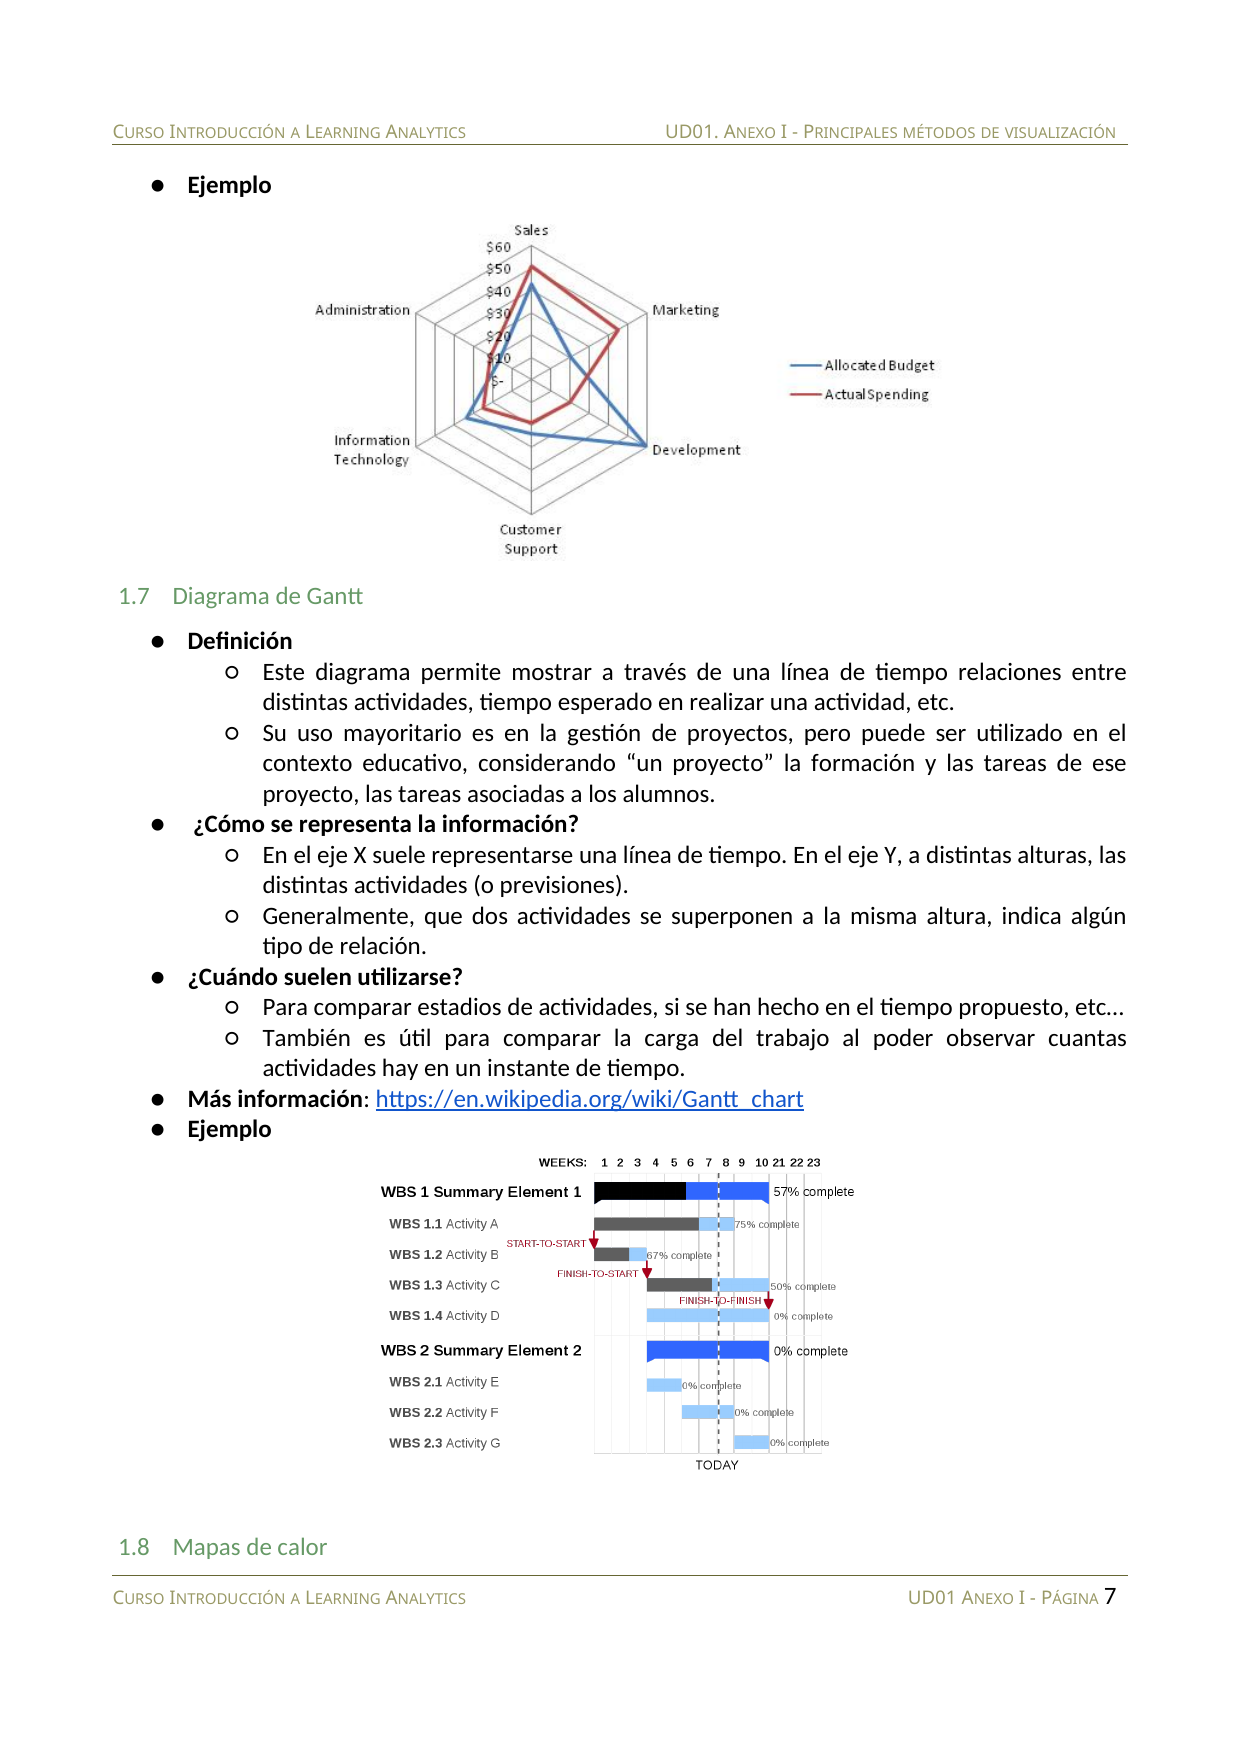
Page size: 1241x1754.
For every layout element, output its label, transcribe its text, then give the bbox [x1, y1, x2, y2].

picture [296, 206, 944, 561]
list Más información: https://en.wikipedia.org/wiki/Gantt_chart [150, 1083, 1128, 1113]
subtitle Diagrama de Gantt [112, 580, 1128, 610]
list Ejemplo [150, 1113, 1128, 1144]
list Definición [150, 625, 1128, 656]
subtitle Mapas de calor [112, 1531, 1128, 1562]
list ¿Cuándo suelen utilizarse? [150, 961, 1128, 991]
list Generalmente, que dos actividades se superponen a la misma altura, indica algún tipo de relación. [225, 900, 1128, 961]
list En el eje X suele representarse una línea de tiempo. En el eje Y, a distintas alturas, las distintas actividades (o previsiones). [225, 839, 1128, 900]
list Este diagrama permite mostrar a través de una línea de tiempo relaciones entre distintas actividades, tiempo esperado en realizar una actividad, etc. [225, 656, 1128, 717]
list También es útil para comparar la carga del trabajo al poder observar cuantas actividades hay en un instante de tiempo. [225, 1022, 1128, 1083]
list Ejemplo [150, 169, 1128, 199]
list ¿Cómo se representa la información? [150, 808, 1128, 839]
picture [375, 1150, 865, 1476]
list Su uso mayoritario es en la gestión de proyectos, pero puede ser utilizado en el contexto educativo, considerando “un proyecto” la formación y las tareas de ese proyecto, las tareas asociadas a los alumnos. [225, 717, 1128, 808]
list Para comparar estadios de actividades, si se han hecho en el tiempo propuesto, etc… [225, 991, 1128, 1022]
